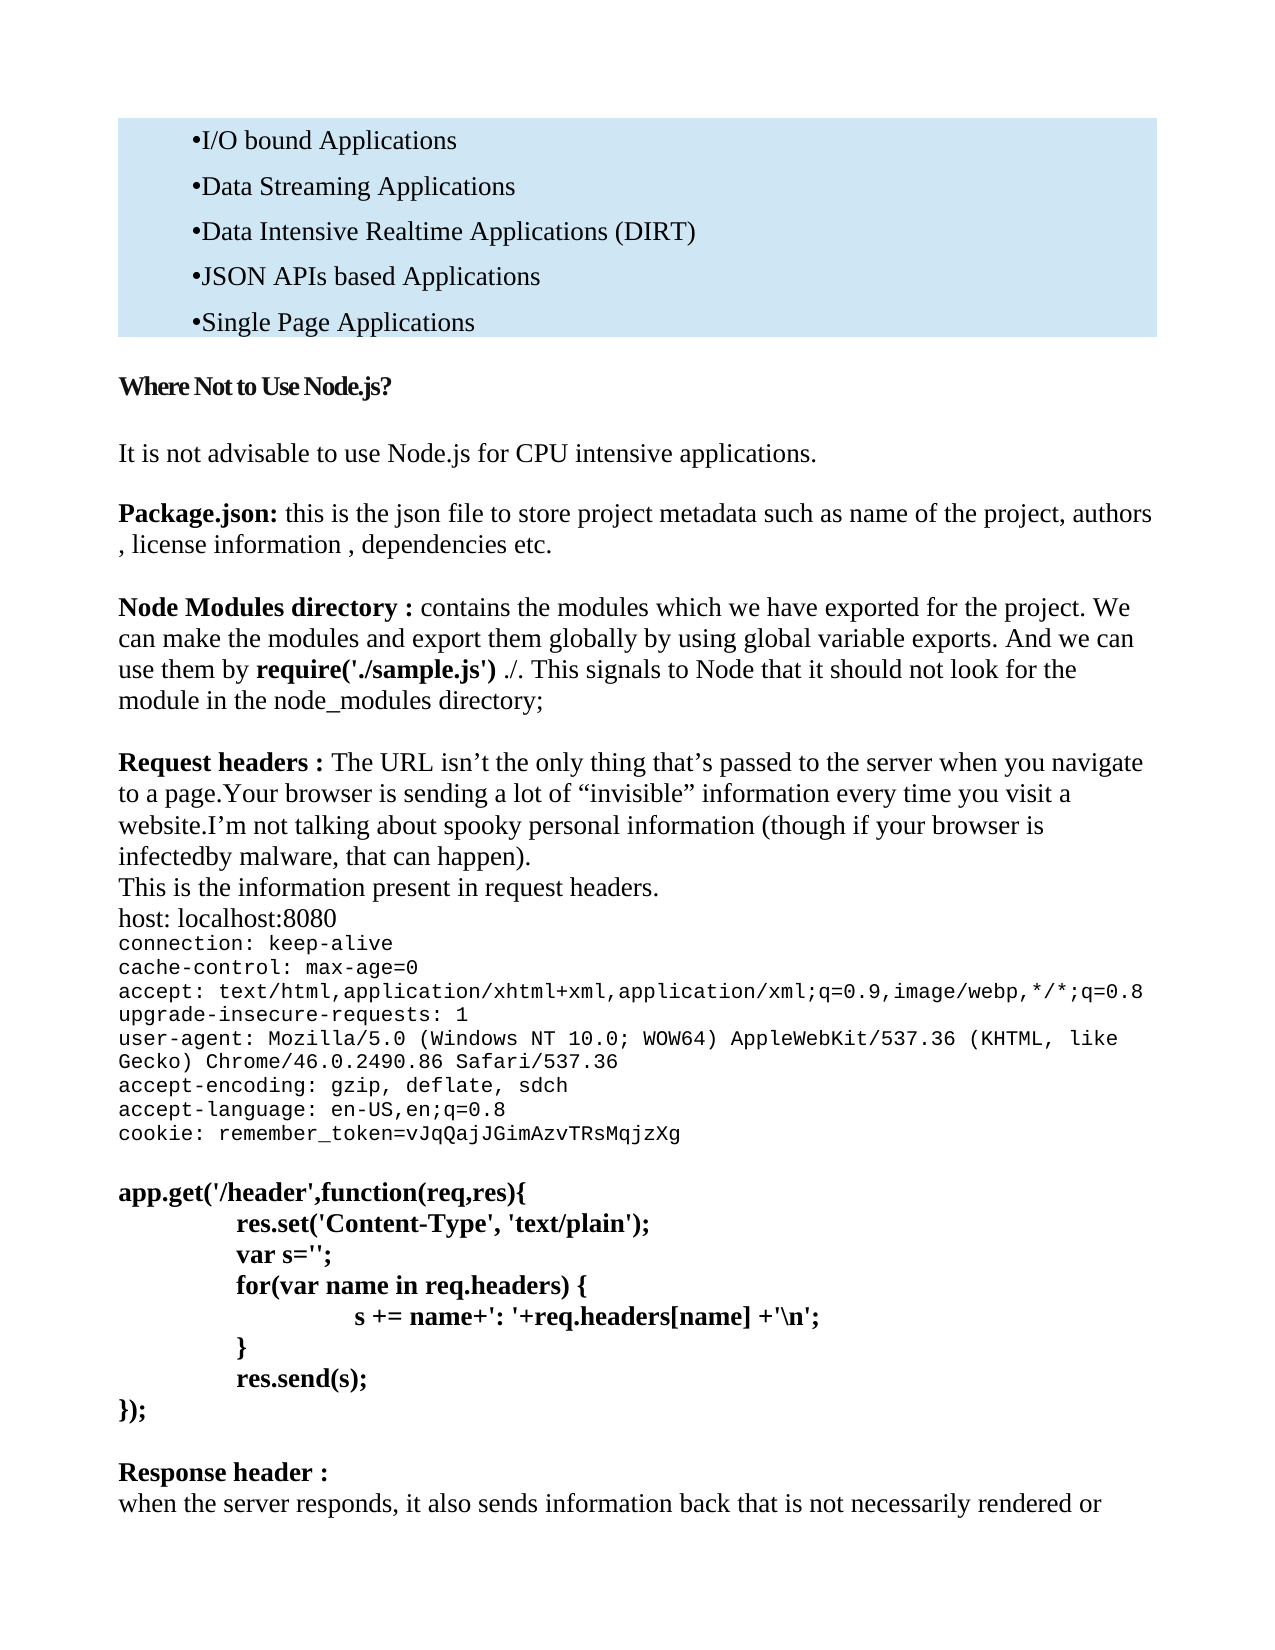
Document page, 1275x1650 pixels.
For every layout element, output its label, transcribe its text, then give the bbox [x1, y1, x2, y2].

text cookie: remember_token=vJqQajJGimAzvTRsMqjzXg [118, 1122, 1157, 1146]
list Data Intensive Realtime Applications (DIRT) [118, 209, 1157, 246]
list Single Page Applications [118, 299, 1157, 337]
text user-agent: Mozilla/5.0 (Windows NT 10.0; WOW64) AppleWebKit/537.36 (KHTML, like Gecko) Chrome/46.0.2490.86 Safari/537.36 [118, 1028, 1157, 1075]
text when the server responds, it also sends information back that is not necessarily rendered or [118, 1487, 1157, 1518]
text } [118, 1331, 1157, 1362]
text Node Modules directory : contains the modules which we have exported for the project. We can make the modules and export them globally by using global variable exports. And we can use them by require('./sample.js') ./. This signals to Node that it should not look for the module in the node_modules directory; [118, 591, 1157, 715]
text s += name+': '+req.headers[name] +'\n'; [118, 1300, 1157, 1331]
text Request headers : The URL isn’t the only thing that’s passed to the server when you navigate to a page.Your browser is sending a lot of “invisible” information every time you visit a website.I’m not talking about spooky personal information (though if your browser is infectedby malware, that can happen). [118, 746, 1157, 871]
text Response header : [118, 1456, 1157, 1487]
text accept: text/html,application/xhtml+xml,application/xml;q=0.9,image/webp,*/*;q=0.8 [118, 981, 1157, 1004]
text connection: keep-alive [118, 933, 1157, 957]
text res.set('Content-Type', 'text/plain'); [118, 1207, 1157, 1238]
list I/O bound Applications [118, 118, 1157, 156]
text This is the information present in request headers. [118, 871, 1157, 902]
list JSON APIs based Applications [118, 254, 1157, 292]
list Data Streaming Applications [118, 163, 1157, 201]
subtitle Where Not to Use Node.js? [118, 370, 1157, 401]
text app.get('/header',function(req,res){ [118, 1176, 1157, 1207]
text accept-language: en-US,en;q=0.8 [118, 1099, 1157, 1122]
text It is not advisable to use Node.js for CPU intensive applications. [118, 430, 1157, 468]
text upgrade-insecure-requests: 1 [118, 1004, 1157, 1028]
text Package.json: this is the json file to store project metadata such as name of the project, authors , license information , dependencies etc. [118, 497, 1157, 559]
text for(var name in req.headers) { [118, 1269, 1157, 1300]
text accept-encoding: gzip, deflate, sdch [118, 1075, 1157, 1099]
text }); [118, 1394, 1157, 1425]
text res.send(s); [118, 1362, 1157, 1394]
text host: localhost:8080 [118, 902, 1157, 933]
text cache-control: max-age=0 [118, 957, 1157, 981]
text var s=''; [118, 1238, 1157, 1269]
